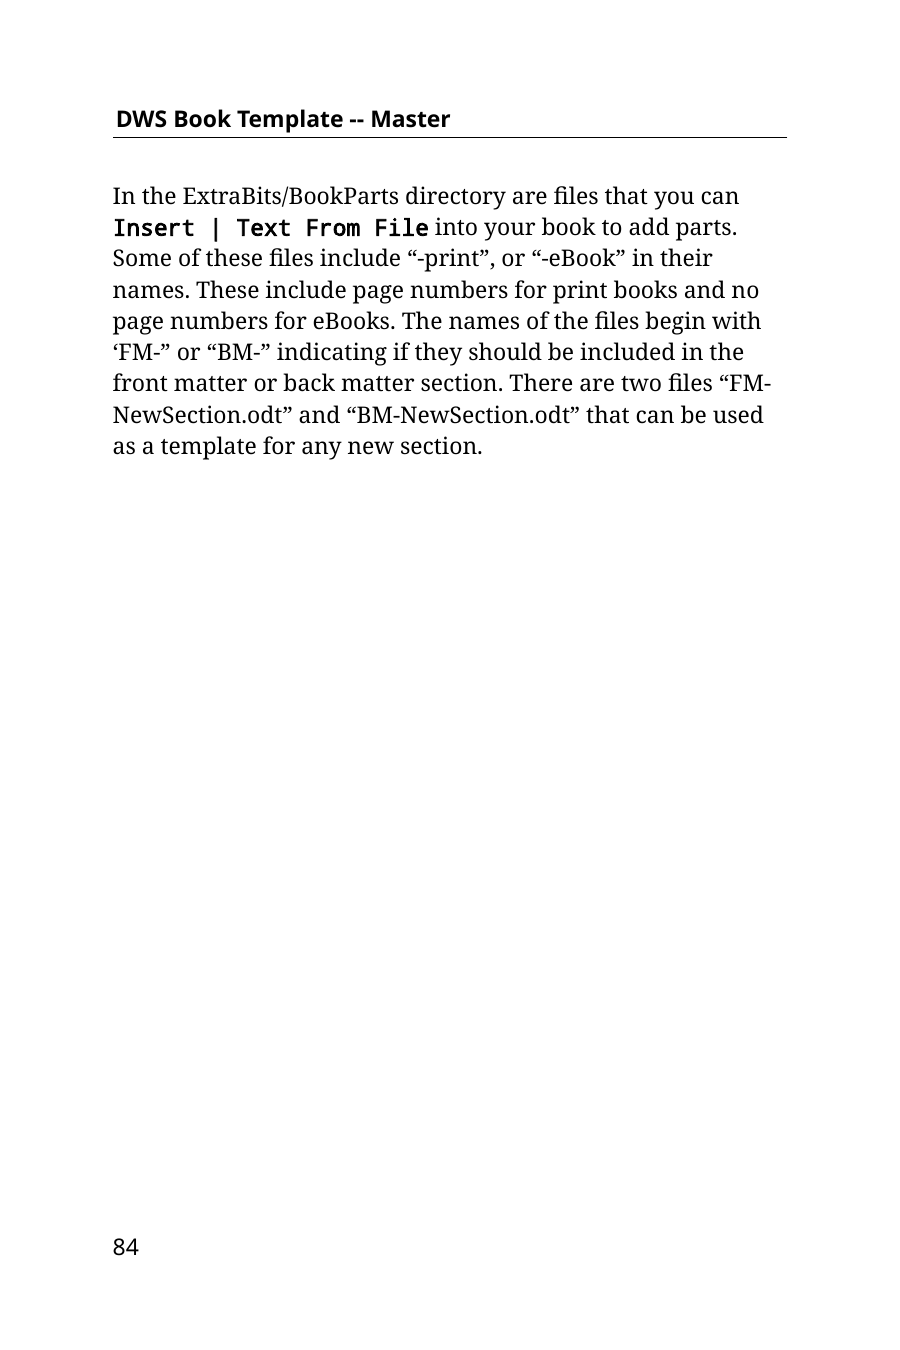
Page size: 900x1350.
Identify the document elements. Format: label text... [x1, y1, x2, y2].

text In the ExtraBits/BookParts directory are files that you can Insert | Text From File into your book to add parts. Some of these files include “-print”, or “-eBook” in their names. These include page numbers for print books and no page numbers for eBooks. The names of the files begin with ‘FM-” or “BM-” indicating if they should be included in the front matter or back matter section. There are two files “FM-NewSection.odt” and “BM-NewSection.odt” that can be used as a template for any new section. [112, 180, 787, 461]
